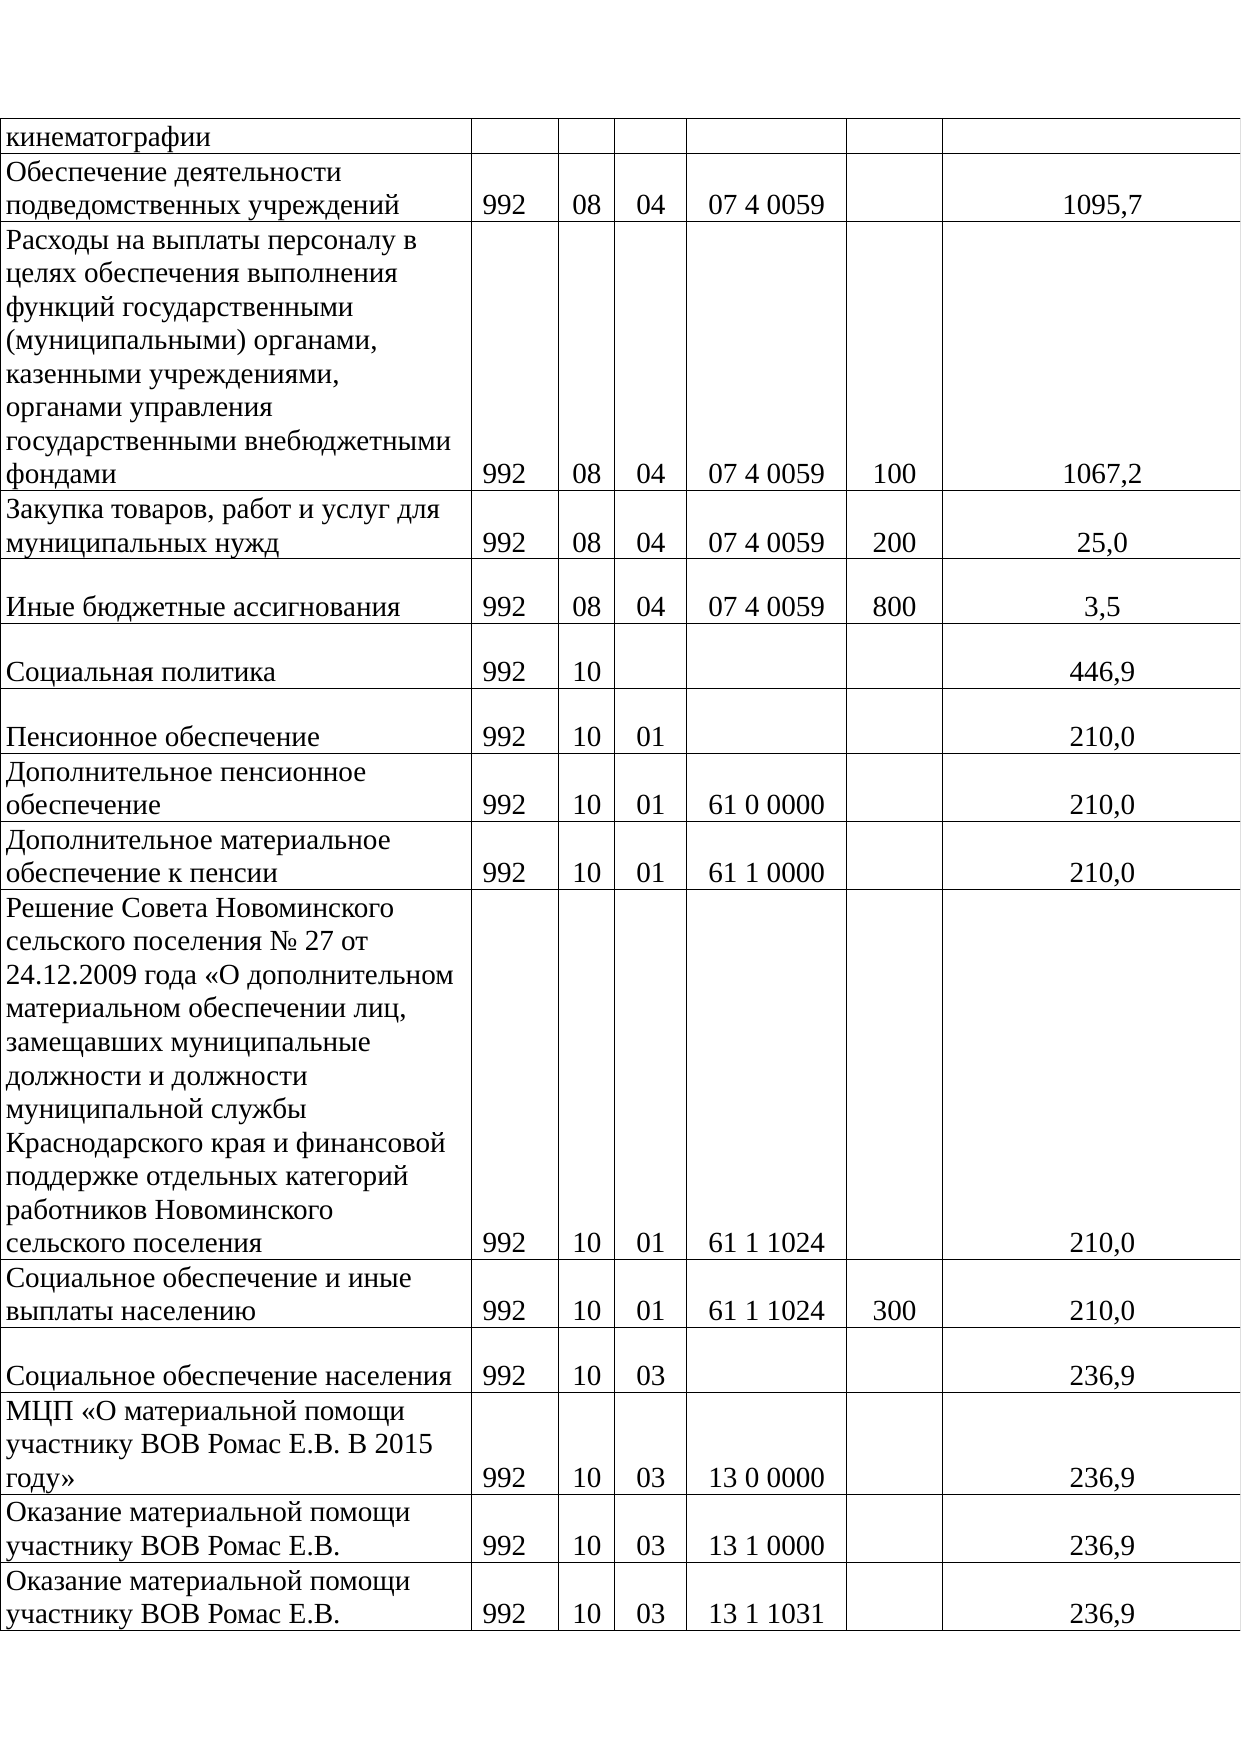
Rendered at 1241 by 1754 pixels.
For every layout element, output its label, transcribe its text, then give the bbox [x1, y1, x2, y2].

table_cell 13 1 1031 [687, 1563, 846, 1630]
table_cell [847, 822, 942, 889]
table_cell Социальное обеспечение и иные выплаты населению [1, 1260, 471, 1327]
table_cell 992 [472, 1328, 558, 1392]
table_cell Социальная политика [1, 624, 471, 688]
table_cell 07 4 0059 [687, 222, 846, 490]
table_cell [687, 624, 846, 688]
table_cell Пенсионное обеспечение [1, 689, 471, 753]
table_cell 03 [615, 1495, 686, 1562]
table_cell 07 4 0059 [687, 491, 846, 558]
table_cell 10 [559, 1495, 614, 1562]
table_cell Решение Совета Новоминского сельского поселения № 27 от 24.12.2009 года «О дополнительном материальном обеспечении лиц, замещавших муниципальные должности и должности муниципальной службы Краснодарского края и финансовой поддержке отдельных категорий работников Новоминского сельского поселения [1, 890, 471, 1259]
table_cell [847, 754, 942, 821]
table_cell 03 [615, 1393, 686, 1493]
table_cell 61 1 1024 [687, 890, 846, 1259]
table_cell [687, 689, 846, 753]
table_cell 10 [559, 689, 614, 753]
table_cell 01 [615, 822, 686, 889]
table_cell 800 [847, 559, 942, 623]
table_cell кинематографии [1, 119, 471, 153]
table_cell [847, 624, 942, 688]
table_cell [847, 154, 942, 221]
table_cell 07 4 0059 [687, 559, 846, 623]
table_cell 210,0 [943, 822, 1240, 889]
table_cell 300 [847, 1260, 942, 1327]
table_cell 992 [472, 491, 558, 558]
table_cell 03 [615, 1563, 686, 1630]
table_cell 10 [559, 624, 614, 688]
table_cell 200 [847, 491, 942, 558]
table_cell 04 [615, 154, 686, 221]
table_cell 210,0 [943, 754, 1240, 821]
table_cell 61 0 0000 [687, 754, 846, 821]
table_cell 992 [472, 1393, 558, 1493]
table_cell 08 [559, 222, 614, 490]
table_cell 992 [472, 890, 558, 1259]
table_cell Иные бюджетные ассигнования [1, 559, 471, 623]
table_cell [847, 1393, 942, 1493]
table_cell 13 0 0000 [687, 1393, 846, 1493]
table_cell Оказание материальной помощи участнику ВОВ Ромас Е.В. [1, 1495, 471, 1562]
table_cell [847, 1563, 942, 1630]
table_cell [687, 1328, 846, 1392]
table_cell 992 [472, 1260, 558, 1327]
table_cell [615, 624, 686, 688]
table_cell 210,0 [943, 890, 1240, 1259]
table_cell 236,9 [943, 1495, 1240, 1562]
table_cell [847, 890, 942, 1259]
table_cell 236,9 [943, 1563, 1240, 1630]
table_cell 04 [615, 491, 686, 558]
table_cell 236,9 [943, 1328, 1240, 1392]
table_cell МЦП «О материальной помощи участнику ВОВ Ромас Е.В. В 2015 году» [1, 1393, 471, 1493]
table_cell 61 1 0000 [687, 822, 846, 889]
table_cell 10 [559, 1563, 614, 1630]
table_cell [847, 1328, 942, 1392]
table_cell 992 [472, 822, 558, 889]
table_cell Дополнительное пенсионное обеспечение [1, 754, 471, 821]
table_cell 210,0 [943, 1260, 1240, 1327]
table_cell [615, 119, 686, 153]
table_cell 236,9 [943, 1393, 1240, 1493]
table_cell 10 [559, 890, 614, 1259]
table_cell [847, 689, 942, 753]
table_cell 992 [472, 222, 558, 490]
table_cell 10 [559, 1328, 614, 1392]
table_cell Оказание материальной помощи участнику ВОВ Ромас Е.В. [1, 1563, 471, 1630]
table_cell 992 [472, 624, 558, 688]
table_cell Закупка товаров, работ и услуг для муниципальных нужд [1, 491, 471, 558]
table_cell 100 [847, 222, 942, 490]
table_cell 08 [559, 154, 614, 221]
table_cell 210,0 [943, 689, 1240, 753]
table_cell 01 [615, 689, 686, 753]
table_cell [559, 119, 614, 153]
table_cell Обеспечение деятельности подведомственных учреждений [1, 154, 471, 221]
table_cell 446,9 [943, 624, 1240, 688]
table_cell 04 [615, 559, 686, 623]
table_cell 07 4 0059 [687, 154, 846, 221]
table_cell 992 [472, 754, 558, 821]
table_cell 61 1 1024 [687, 1260, 846, 1327]
table_cell Расходы на выплаты персоналу в целях обеспечения выполнения функций государственными (муниципальными) органами, казенными учреждениями, органами управления государственными внебюджетными фондами [1, 222, 471, 490]
table_cell [943, 119, 1240, 153]
table_cell [472, 119, 558, 153]
table_cell 992 [472, 154, 558, 221]
table_cell 01 [615, 754, 686, 821]
table_cell 992 [472, 689, 558, 753]
table_cell 04 [615, 222, 686, 490]
table_cell 1095,7 [943, 154, 1240, 221]
table_cell 13 1 0000 [687, 1495, 846, 1562]
table_cell 25,0 [943, 491, 1240, 558]
table_cell 08 [559, 491, 614, 558]
table_cell 10 [559, 822, 614, 889]
table_cell 10 [559, 1393, 614, 1493]
table_cell [687, 119, 846, 153]
table_cell [847, 119, 942, 153]
table_cell 10 [559, 1260, 614, 1327]
table_cell 01 [615, 1260, 686, 1327]
table_cell 03 [615, 1328, 686, 1392]
table_cell 992 [472, 1563, 558, 1630]
table_cell [847, 1495, 942, 1562]
table_cell 01 [615, 890, 686, 1259]
table_cell 08 [559, 559, 614, 623]
table_cell 3,5 [943, 559, 1240, 623]
table_cell 992 [472, 1495, 558, 1562]
table_cell 992 [472, 559, 558, 623]
table_cell 1067,2 [943, 222, 1240, 490]
table_cell 10 [559, 754, 614, 821]
table_cell Социальное обеспечение населения [1, 1328, 471, 1392]
table_cell Дополнительное материальное обеспечение к пенсии [1, 822, 471, 889]
